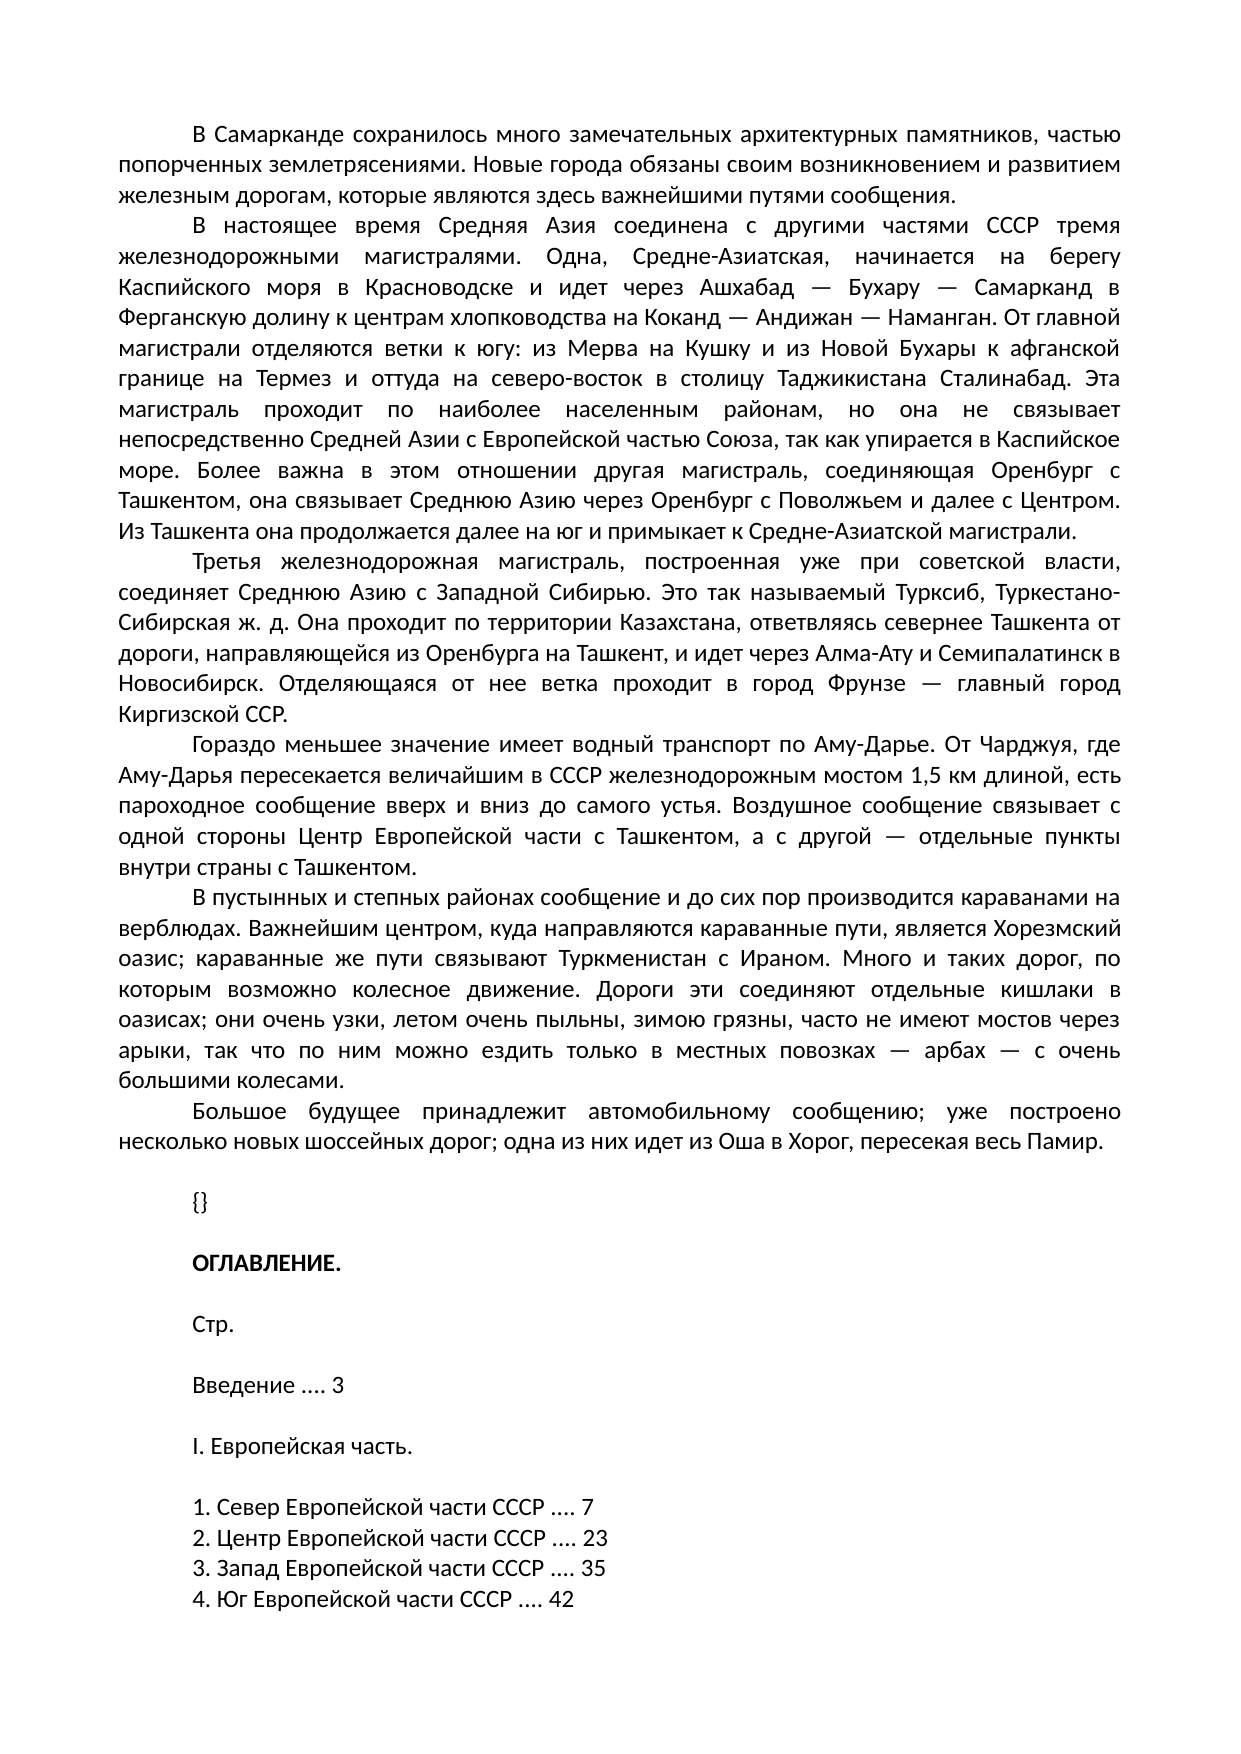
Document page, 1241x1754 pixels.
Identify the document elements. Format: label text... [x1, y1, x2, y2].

text Большое будущее принадлежит автомобильному сообщению; уже построено несколько новых шоссейных дорог; одна из них идет из Оша в Хорог, пересекая весь Памир. [118, 1095, 1122, 1156]
text 2. Центр Европейской части СССР .... 23 [118, 1522, 1122, 1553]
text В пустынных и степных районах сообщение и до сих пор производится караванами на верблюдах. Важнейшим центром, куда направляются караванные пути, является Хорезмский оазис; караванные же пути связывают Туркменистан с Ираном. Много и таких дорог, по которым возможно колесное движение. Дороги эти соединяют отдельные кишлаки в оазисах; они очень узки, летом очень пыльны, зимою грязны, часто не имеют мостов через арыки, так что по ним можно ездить только в местных повозках — арбах — с очень большими колесами. [118, 881, 1122, 1095]
text В настоящее время Средняя Азия соединена с другими частями СССР тремя железнодорожными магистралями. Одна, Средне-Азиатская, начинается на берегу Каспийского моря в Красноводске и идет через Ашхабад — Бухару — Самарканд в Ферганскую долину к центрам хлопководства на Коканд — Андижан — Наманган. От главной магистрали отделяются ветки к югу: из Мерва на Кушку и из Новой Бухары к афганской границе на Термез и оттуда на северо-восток в столицу Таджикистана Сталинабад. Эта магистраль проходит по наиболее населенным районам, но она не связывает непосредственно Средней Азии с Европейской частью Союза, так как упирается в Каспийское море. Более важна в этом отношении другая магистраль, соединяющая Оренбург с Ташкентом, она связывает Среднюю Азию через Оренбург с Поволжьем и далее с Центром. Из Ташкента она продолжается далее на юг и примыкает к Средне-Азиатской магистрали. [118, 210, 1122, 545]
text 3. Запад Европейской части СССР .... 35 [118, 1553, 1122, 1583]
text Третья железнодорожная магистраль, построенная уже при советской власти, соединяет Среднюю Азию с Западной Сибирью. Это так называемый Турксиб, Туркестано-Сибирская ж. д. Она проходит по территории Казахстана, ответвляясь севернее Ташкента от дороги, направляющейся из Оренбурга на Ташкент, и идет через Алма-Ату и Семипалатинск в Новосибирск. Отделяющаяся от нее ветка проходит в город Фрунзе — главный город Киргизской ССР. [118, 545, 1122, 728]
text Введение .... 3 [118, 1369, 1122, 1400]
text Стр. [118, 1308, 1122, 1339]
text ОГЛАВЛЕНИЕ. [118, 1247, 1122, 1278]
text 1. Север Европейской части СССР .... 7 [118, 1492, 1122, 1522]
text {} [118, 1186, 1122, 1217]
text В Самарканде сохранилось много замечательных архитектурных памятников, частью попорченных землетрясениями. Новые города обязаны своим возникновением и развитием железным дорогам, которые являются здесь важнейшими путями сообщения. [118, 118, 1122, 210]
text I. Европейская часть. [118, 1431, 1122, 1461]
text Гораздо меньшее значение имеет водный транспорт по Аму-Дарье. От Чарджуя, где Аму-Дарья пересекается величайшим в СССР железнодорожным мостом 1,5 км длиной, есть пароходное сообщение вверх и вниз до самого устья. Воздушное сообщение связывает с одной стороны Центр Европейской части с Ташкентом, а с другой — отдельные пункты внутри страны с Ташкентом. [118, 728, 1122, 881]
text 4. Юг Европейской части СССР .... 42 [118, 1583, 1122, 1614]
